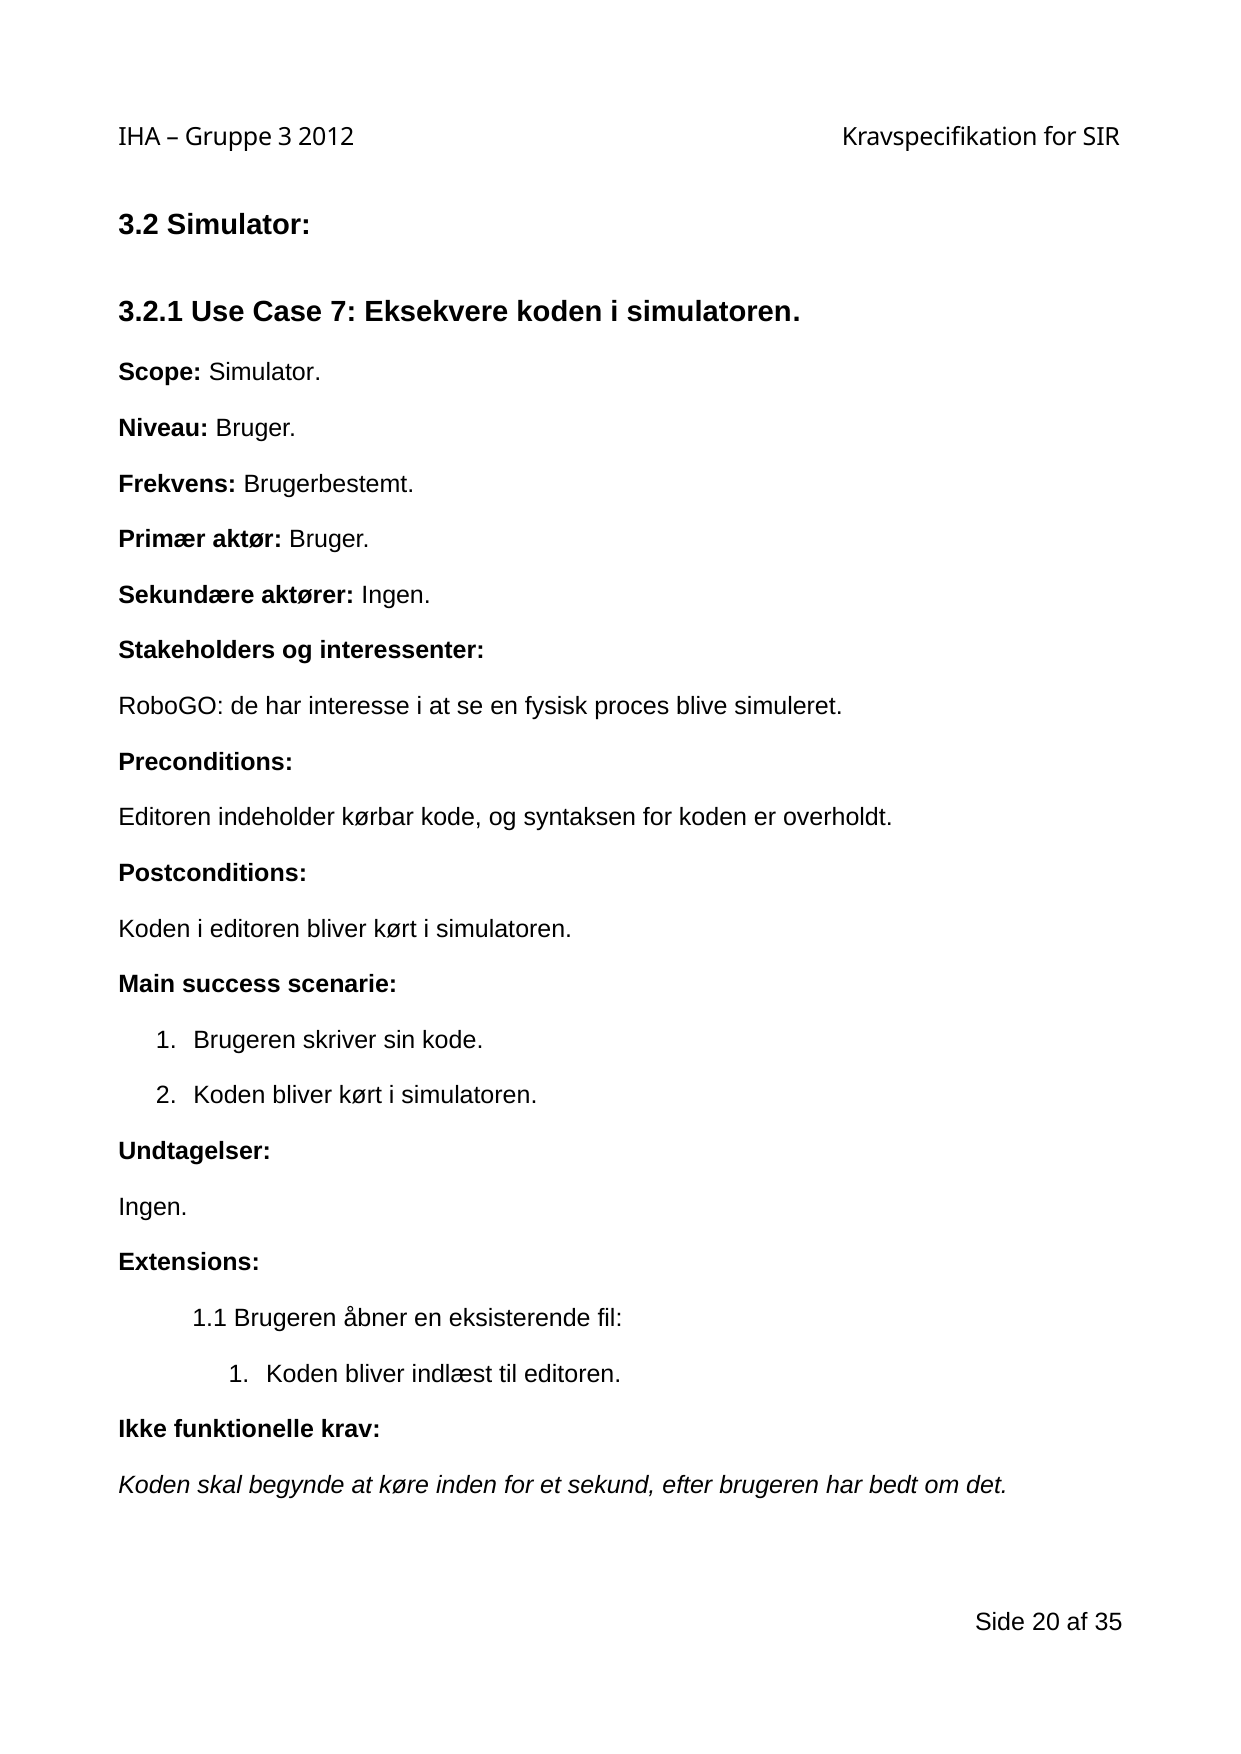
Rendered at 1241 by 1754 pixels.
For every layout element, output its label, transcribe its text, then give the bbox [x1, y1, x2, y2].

text Stakeholders og interessenter: [118, 635, 1122, 664]
text Extensions: [118, 1247, 1122, 1276]
text Scope: Simulator. [118, 357, 1122, 386]
text Koden skal begynde at køre inden for et sekund, efter brugeren har bedt om det. [118, 1470, 1122, 1498]
text Preconditions: [118, 747, 1122, 775]
text Main success scenarie: [118, 969, 1122, 998]
text Ikke funktionelle krav: [118, 1414, 1122, 1443]
list Koden bliver kørt i simulatoren. [156, 1080, 1122, 1109]
text Koden i editoren bliver kørt i simulatoren. [118, 913, 1122, 942]
subtitle 3.2.1 Use Case 7: Eksekvere koden i simulatoren. [118, 294, 1122, 328]
text 1.1 Brugeren åbner en eksisterende fil: [192, 1303, 1122, 1332]
text Undtagelser: [118, 1136, 1122, 1165]
subtitle 3.2 Simulator: [118, 207, 1122, 240]
list Brugeren skriver sin kode. [156, 1025, 1122, 1053]
text Frekvens: Brugerbestemt. [118, 468, 1122, 497]
text Primær aktør: Bruger. [118, 524, 1122, 553]
text RoboGO: de har interesse i at se en fysisk proces blive simuleret. [118, 691, 1122, 720]
list Koden bliver indlæst til editoren. [228, 1358, 1122, 1387]
text Ingen. [118, 1192, 1122, 1220]
text Niveau: Bruger. [118, 413, 1122, 442]
text Editoren indeholder kørbar kode, og syntaksen for koden er overholdt. [118, 802, 1122, 831]
text Postconditions: [118, 858, 1122, 887]
text Sekundære aktører: Ingen. [118, 580, 1122, 608]
